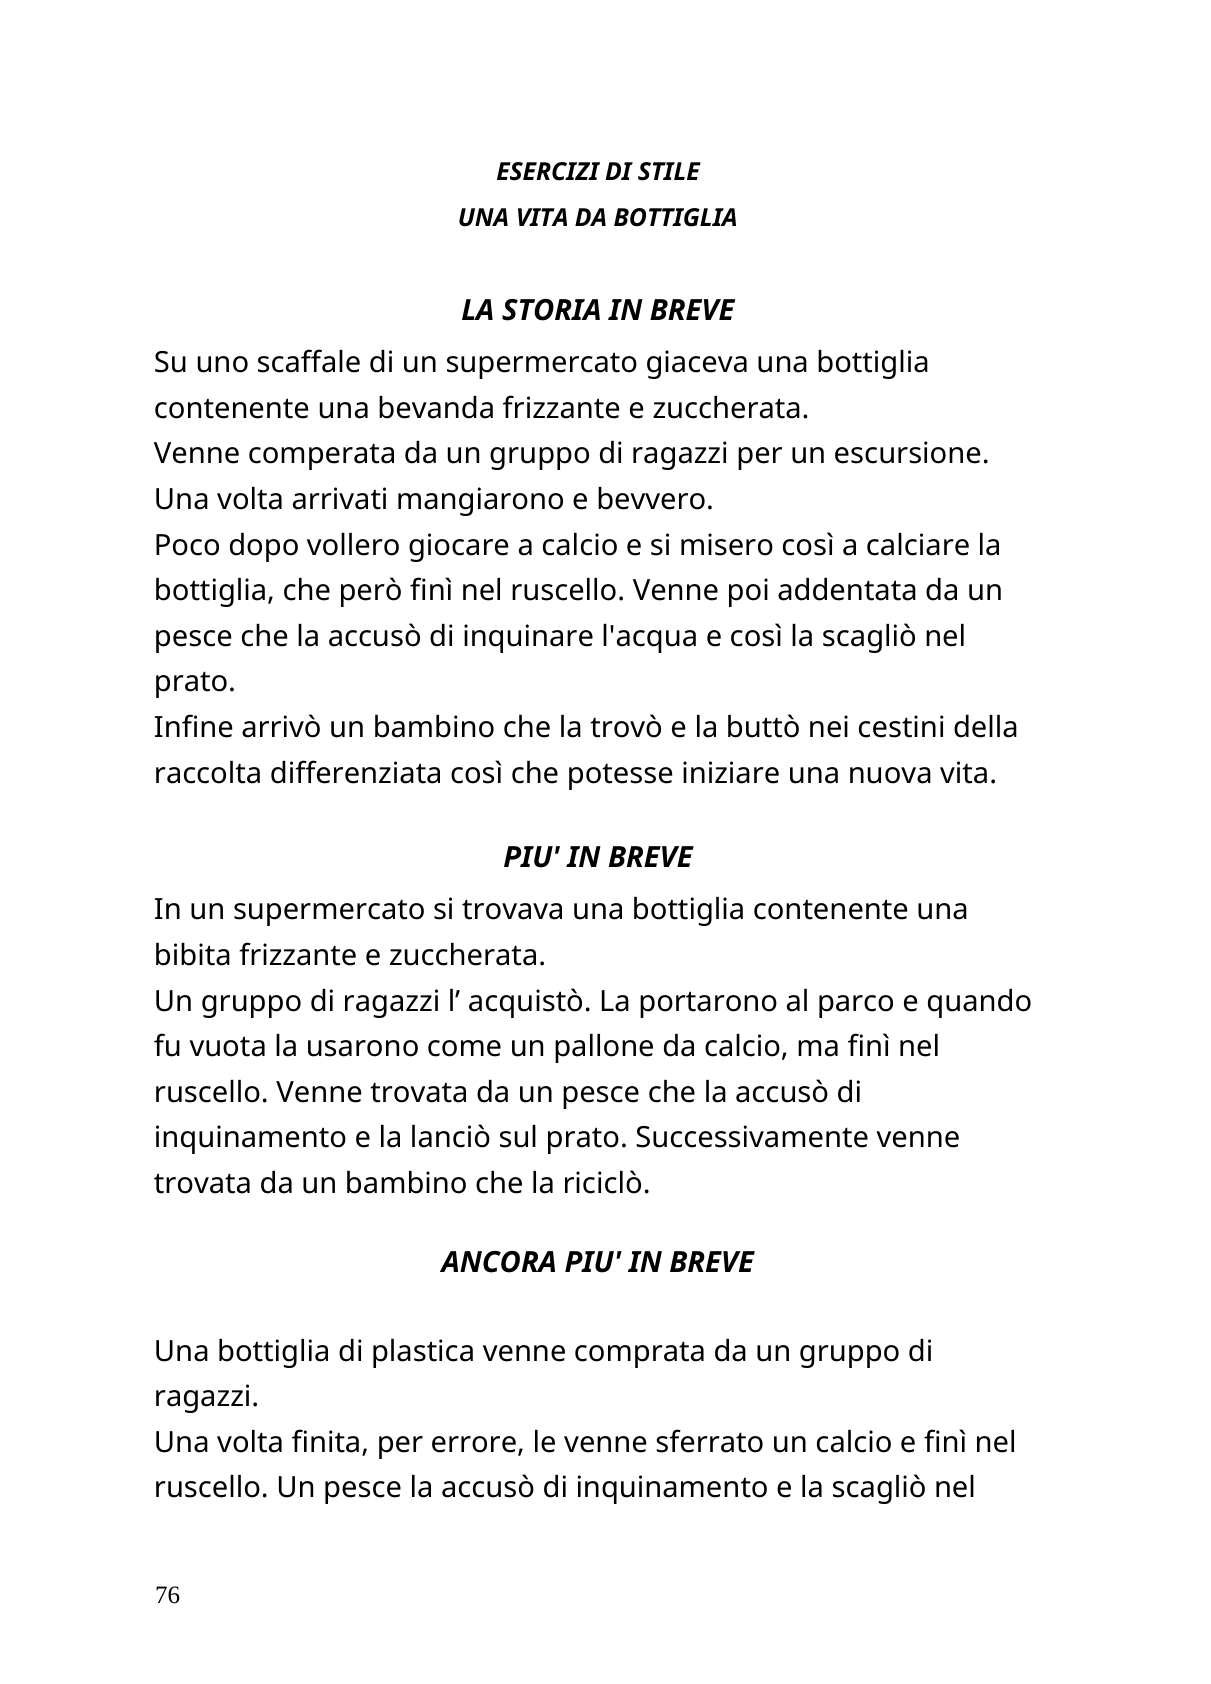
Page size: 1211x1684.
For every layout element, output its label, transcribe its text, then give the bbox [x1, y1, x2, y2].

subtitle ANCORA PIU' IN BREVE [154, 1242, 1042, 1281]
subtitle LA STORIA IN BREVE [154, 289, 1042, 329]
text Un gruppo di ragazzi l’ acquistò. La portarono al parco e quando fu vuota la usarono come un pallone da calcio, ma finì nel ruscello. Venne trovata da un pesce che la accusò di inquinamento e la lanciò sul prato. Successivamente venne trovata da un bambino che la riciclò. [154, 980, 1042, 1202]
text Una volta finita, per errore, le venne sferrato un calcio e finì nel ruscello. Un pesce la accusò di inquinamento e la scagliò nel [154, 1421, 1042, 1506]
text Poco dopo vollero giocare a calcio e si misero così a calciare la bottiglia, che però finì nel ruscello. Venne poi addentata da un pesce che la accusò di inquinare l'acqua e così la scagliò nel prato. [154, 524, 1042, 700]
text Su uno scaffale di un supermercato giaceva una bottiglia contenente una bevanda frizzante e zuccherata. [154, 341, 1042, 427]
subtitle UNA VITA DA BOTTIGLIA [154, 200, 1042, 234]
text In un supermercato si trovava una bottiglia contenente una bibita frizzante e zuccherata. [154, 888, 1042, 974]
text Una volta arrivati mangiarono e bevvero. [154, 478, 1042, 518]
text Infine arrivò un bambino che la trovò e la buttò nei cestini della raccolta differenziata così che potesse iniziare una nuova vita. [154, 706, 1042, 792]
text Venne comperata da un gruppo di ragazzi per un escursione. [154, 432, 1042, 472]
subtitle PIU' IN BREVE [154, 836, 1042, 876]
text Una bottiglia di plastica venne comprata da un gruppo di ragazzi. [154, 1330, 1042, 1415]
subtitle ESERCIZI DI STILE [154, 154, 1042, 188]
